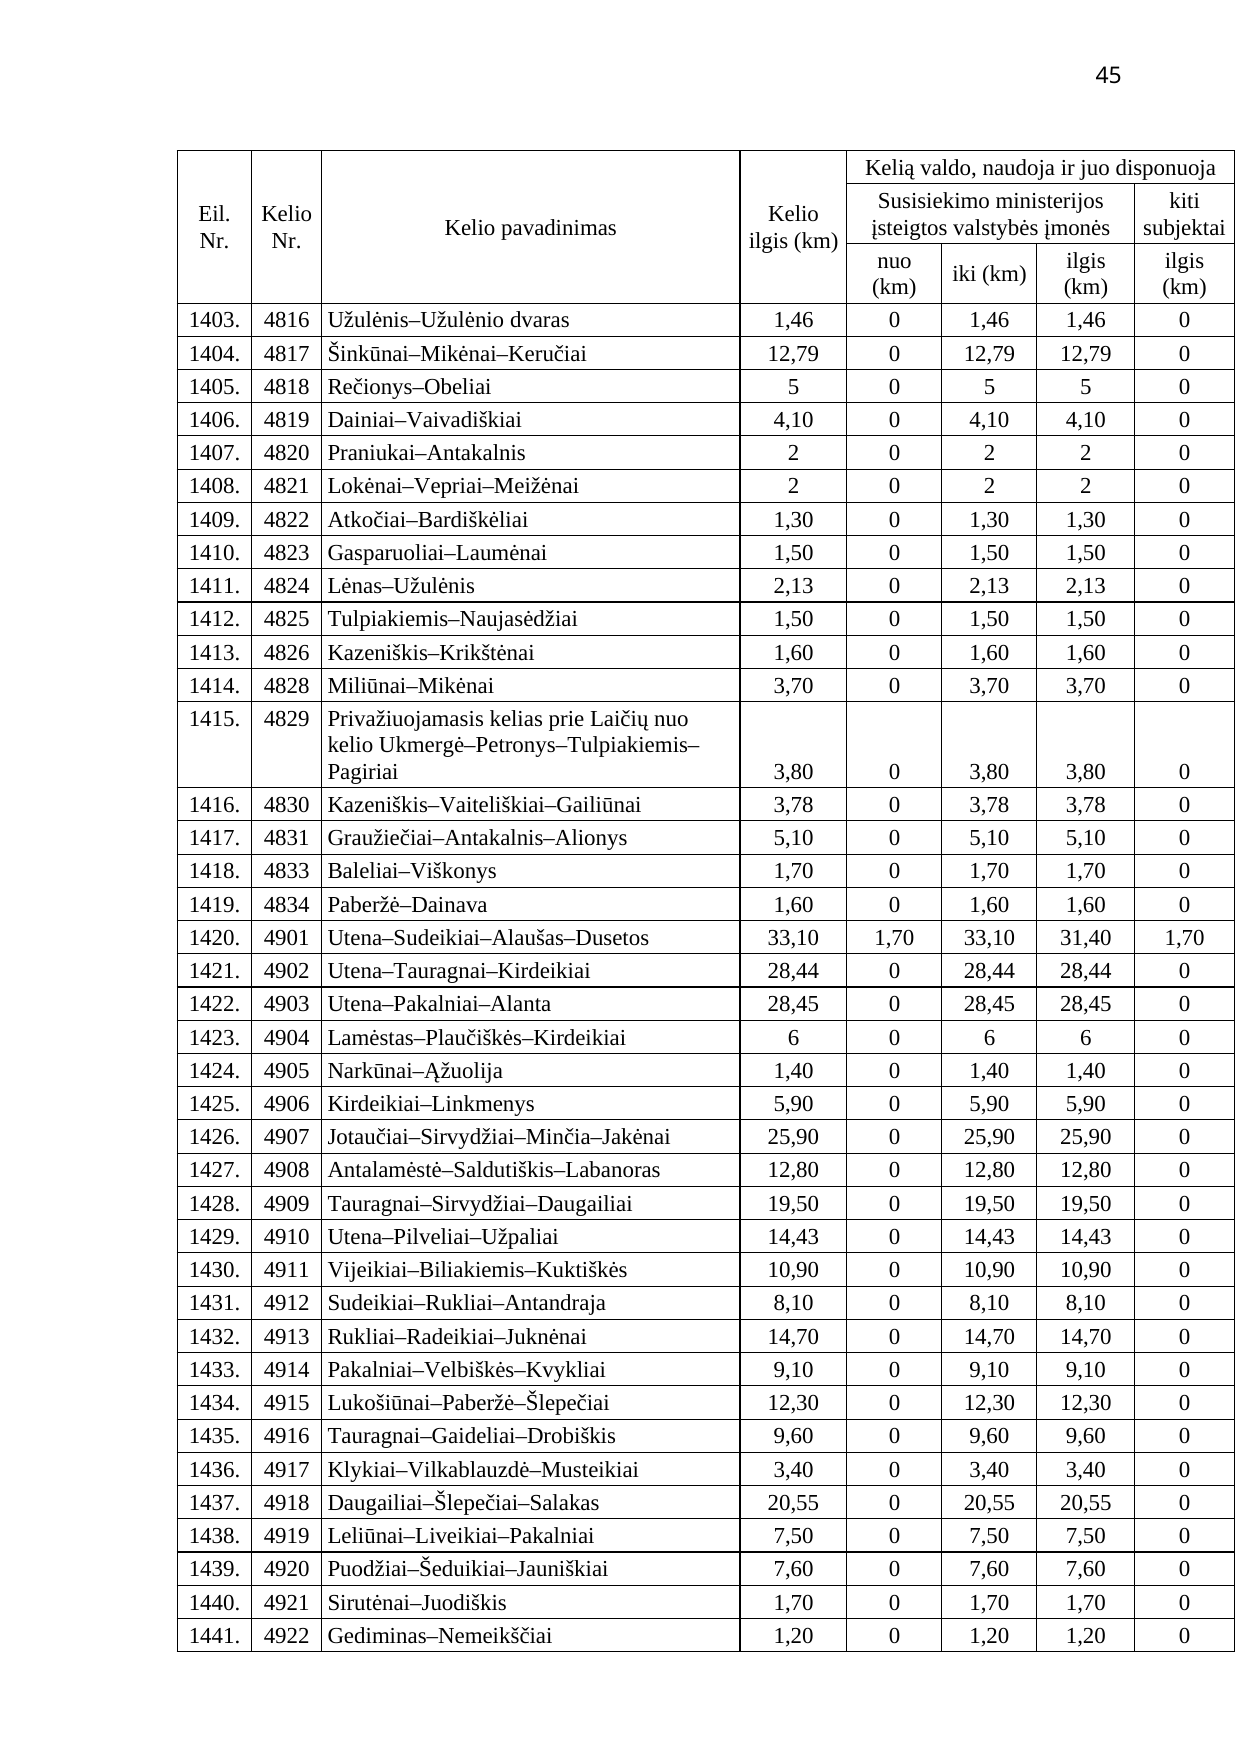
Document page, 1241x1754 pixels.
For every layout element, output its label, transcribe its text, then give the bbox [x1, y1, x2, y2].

table_cell 6 [1037, 1021, 1134, 1053]
table_cell 3,80 [741, 702, 846, 787]
table_cell 9,10 [942, 1353, 1036, 1385]
table_cell 4818 [252, 370, 321, 402]
table_cell 19,50 [741, 1187, 846, 1219]
table_cell 0 [1135, 1353, 1234, 1385]
table_cell 4824 [252, 569, 321, 601]
table_cell Dainiai–Vaivadiškiai [322, 403, 739, 435]
table_cell 4819 [252, 403, 321, 435]
table_cell 4,10 [1037, 403, 1134, 435]
table_cell 1436. [178, 1453, 251, 1485]
table_cell 1409. [178, 503, 251, 535]
table_cell 12,79 [942, 337, 1036, 369]
table_cell 7,50 [1037, 1519, 1134, 1551]
table_cell 0 [847, 988, 941, 1020]
table_cell 1,46 [1037, 304, 1134, 336]
table_cell 1403. [178, 304, 251, 336]
table_cell Puodžiai–Šeduikiai–Jauniškiai [322, 1553, 739, 1584]
table_cell Sirutėnai–Juodiškis [322, 1586, 739, 1618]
table_cell 28,44 [741, 954, 846, 986]
table_cell 3,80 [1037, 702, 1134, 787]
table_cell 20,55 [1037, 1486, 1134, 1518]
table_cell 0 [1135, 702, 1234, 787]
table_cell 1,30 [942, 503, 1036, 535]
table_cell 0 [1135, 1386, 1234, 1418]
table_cell 4922 [252, 1619, 321, 1651]
table_cell 4918 [252, 1486, 321, 1518]
table_cell 4914 [252, 1353, 321, 1385]
table_cell 0 [1135, 669, 1234, 701]
table_cell 1,70 [1135, 921, 1234, 953]
table_cell 0 [847, 855, 941, 887]
table_cell 1,60 [942, 636, 1036, 668]
table_cell 1420. [178, 921, 251, 953]
table_cell Paberžė–Dainava [322, 888, 739, 920]
table_cell Tauragnai–Gaideliai–Drobiškis [322, 1420, 739, 1452]
table_cell 5 [741, 370, 846, 402]
table_cell 25,90 [1037, 1120, 1134, 1153]
table_cell 0 [1135, 1154, 1234, 1186]
table_cell 7,60 [1037, 1553, 1134, 1584]
table_cell 1,50 [942, 603, 1036, 635]
table_cell iki (km) [942, 244, 1036, 302]
table_cell 1432. [178, 1320, 251, 1352]
table_cell 4917 [252, 1453, 321, 1485]
table_cell 2 [741, 436, 846, 468]
table_cell 0 [1135, 403, 1234, 435]
table_cell 0 [1135, 855, 1234, 887]
table_cell 0 [1135, 1619, 1234, 1651]
table_cell 12,30 [741, 1386, 846, 1418]
table_cell Utena–Pakalniai–Alanta [322, 988, 739, 1020]
table_cell 0 [1135, 636, 1234, 668]
table_cell 0 [1135, 370, 1234, 402]
table_cell 9,60 [942, 1420, 1036, 1452]
table_cell 0 [847, 1287, 941, 1319]
table_cell 1416. [178, 788, 251, 820]
table_cell 0 [847, 304, 941, 336]
table_cell 0 [847, 337, 941, 369]
table_cell 4,10 [942, 403, 1036, 435]
table_cell Narkūnai–Ąžuolija [322, 1054, 739, 1086]
table_cell 0 [847, 669, 941, 701]
table_header Kelią valdo, naudoja ir juo disponuoja [847, 151, 1234, 183]
table_cell 1,50 [741, 603, 846, 635]
table_cell Klykiai–Vilkablauzdė–Musteikiai [322, 1453, 739, 1485]
table_cell 1439. [178, 1553, 251, 1584]
table_cell Lėnas–Užulėnis [322, 569, 739, 601]
table_cell 1,70 [1037, 855, 1134, 887]
table_cell 0 [847, 788, 941, 820]
table_header Kelio Nr. [252, 151, 321, 302]
table_cell 0 [847, 536, 941, 568]
table_cell 3,40 [1037, 1453, 1134, 1485]
table_cell 1428. [178, 1187, 251, 1219]
table_cell 1426. [178, 1120, 251, 1153]
table_cell 1,60 [741, 636, 846, 668]
table_cell 12,30 [942, 1386, 1036, 1418]
table_cell 28,45 [741, 988, 846, 1020]
table_cell 1412. [178, 603, 251, 635]
table_cell 1,60 [741, 888, 846, 920]
table_cell 1406. [178, 403, 251, 435]
table_cell 3,40 [741, 1453, 846, 1485]
table_cell 1,70 [942, 855, 1036, 887]
table_cell Antalamėstė–Saldutiškis–Labanoras [322, 1154, 739, 1186]
table_cell 12,79 [741, 337, 846, 369]
table_cell 19,50 [1037, 1187, 1134, 1219]
table_cell 0 [847, 636, 941, 668]
table_cell 0 [1135, 788, 1234, 820]
table_cell 9,10 [741, 1353, 846, 1385]
table_cell 3,80 [942, 702, 1036, 787]
table_cell 12,80 [942, 1154, 1036, 1186]
table_cell 5 [1037, 370, 1134, 402]
table_cell 2 [1037, 470, 1134, 502]
table_cell 14,43 [942, 1220, 1036, 1252]
table_cell 1414. [178, 669, 251, 701]
table_cell 1422. [178, 988, 251, 1020]
table_cell 3,40 [942, 1453, 1036, 1485]
table_cell 0 [1135, 1253, 1234, 1286]
table_cell 4903 [252, 988, 321, 1020]
table_cell 33,10 [942, 921, 1036, 953]
table_cell Tauragnai–Sirvydžiai–Daugailiai [322, 1187, 739, 1219]
table_cell 3,78 [741, 788, 846, 820]
table_cell 10,90 [1037, 1253, 1134, 1286]
table_cell 1438. [178, 1519, 251, 1551]
table_cell 0 [847, 403, 941, 435]
table_cell 1431. [178, 1287, 251, 1319]
table_cell 5,10 [741, 821, 846, 853]
table_cell Privažiuojamasis kelias prie Laičių nuo kelio Ukmergė–Petronys–Tulpiakiemis–Pagiriai [322, 702, 739, 787]
table_cell 5,90 [741, 1087, 846, 1119]
table_cell 1408. [178, 470, 251, 502]
table_cell 1,46 [741, 304, 846, 336]
table_cell 1,70 [847, 921, 941, 953]
table_cell 2,13 [942, 569, 1036, 601]
table_cell 14,43 [1037, 1220, 1134, 1252]
table_cell 0 [1135, 1519, 1234, 1551]
table_cell 1,50 [942, 536, 1036, 568]
table_cell Jotaučiai–Sirvydžiai–Minčia–Jakėnai [322, 1120, 739, 1153]
table_cell 1405. [178, 370, 251, 402]
table_cell 0 [847, 1453, 941, 1485]
table_cell 14,70 [1037, 1320, 1134, 1352]
table_cell 0 [847, 1320, 941, 1352]
table_cell 7,60 [741, 1553, 846, 1584]
table_cell Kazeniškis–Vaiteliškiai–Gailiūnai [322, 788, 739, 820]
table_cell 20,55 [741, 1486, 846, 1518]
table_cell 4919 [252, 1519, 321, 1551]
table_cell 1407. [178, 436, 251, 468]
table_cell 1410. [178, 536, 251, 568]
table_cell 14,70 [942, 1320, 1036, 1352]
table_cell 1,46 [942, 304, 1036, 336]
table_cell Miliūnai–Mikėnai [322, 669, 739, 701]
table_cell 0 [1135, 1021, 1234, 1053]
table_cell 1419. [178, 888, 251, 920]
table_cell 1,40 [1037, 1054, 1134, 1086]
table_cell ilgis (km) [1037, 244, 1134, 302]
table_cell 4829 [252, 702, 321, 787]
table_cell 20,55 [942, 1486, 1036, 1518]
table_cell 0 [1135, 1453, 1234, 1485]
table_cell 1423. [178, 1021, 251, 1053]
table_cell 4902 [252, 954, 321, 986]
table_cell 0 [847, 888, 941, 920]
table_cell 3,70 [1037, 669, 1134, 701]
table_cell 0 [1135, 954, 1234, 986]
table_cell 0 [1135, 1486, 1234, 1518]
table_cell 1427. [178, 1154, 251, 1186]
table_cell 9,60 [741, 1420, 846, 1452]
table_cell 5,10 [942, 821, 1036, 853]
table_cell 4820 [252, 436, 321, 468]
table_cell 1434. [178, 1386, 251, 1418]
table_cell Gasparuoliai–Laumėnai [322, 536, 739, 568]
table_cell 1,30 [741, 503, 846, 535]
table_cell 2 [741, 470, 846, 502]
table_cell 12,80 [1037, 1154, 1134, 1186]
table_cell 0 [847, 1553, 941, 1584]
table_cell Utena–Tauragnai–Kirdeikiai [322, 954, 739, 986]
table_cell 1,70 [741, 855, 846, 887]
table_cell Kirdeikiai–Linkmenys [322, 1087, 739, 1119]
table_cell 4828 [252, 669, 321, 701]
table_cell 4916 [252, 1420, 321, 1452]
table_cell Baleliai–Viškonys [322, 855, 739, 887]
table_cell 2 [942, 470, 1036, 502]
table_cell nuo (km) [847, 244, 941, 302]
table_cell 1,70 [942, 1586, 1036, 1618]
table_cell 4913 [252, 1320, 321, 1352]
table_cell 1,50 [741, 536, 846, 568]
table_cell 10,90 [741, 1253, 846, 1286]
table_header Eil. Nr. [178, 151, 251, 302]
table_cell Susisiekimo ministerijos įsteigtos valstybės įmonės [847, 184, 1134, 243]
table_cell 28,45 [942, 988, 1036, 1020]
table_cell 1,60 [942, 888, 1036, 920]
table_cell Pakalniai–Velbiškės–Kvykliai [322, 1353, 739, 1385]
table_cell 0 [847, 1353, 941, 1385]
table_cell 0 [1135, 1187, 1234, 1219]
table_cell 1430. [178, 1253, 251, 1286]
table_cell 6 [942, 1021, 1036, 1053]
table_cell 4,10 [741, 403, 846, 435]
table_cell kiti subjektai [1135, 184, 1234, 243]
table_cell 4920 [252, 1553, 321, 1584]
table_cell 1,30 [1037, 503, 1134, 535]
table_cell 4822 [252, 503, 321, 535]
table_cell 4910 [252, 1220, 321, 1252]
table_cell 4904 [252, 1021, 321, 1053]
table_cell 0 [1135, 1586, 1234, 1618]
table_cell 25,90 [942, 1120, 1036, 1153]
table_cell 6 [741, 1021, 846, 1053]
table_cell 0 [1135, 1054, 1234, 1086]
table_cell 0 [1135, 1420, 1234, 1452]
table_cell 0 [1135, 1553, 1234, 1584]
table_cell 0 [847, 1087, 941, 1119]
table_cell 1,20 [942, 1619, 1036, 1651]
table_cell Rukliai–Radeikiai–Juknėnai [322, 1320, 739, 1352]
table_cell 0 [847, 821, 941, 853]
table_cell 0 [847, 1486, 941, 1518]
table_cell 4909 [252, 1187, 321, 1219]
table_cell 4823 [252, 536, 321, 568]
table_cell 1,20 [741, 1619, 846, 1651]
table_cell 4908 [252, 1154, 321, 1186]
table_cell 1435. [178, 1420, 251, 1452]
table_cell 28,44 [942, 954, 1036, 986]
table_cell 0 [847, 1586, 941, 1618]
table_cell 1429. [178, 1220, 251, 1252]
table_cell Leliūnai–Liveikiai–Pakalniai [322, 1519, 739, 1551]
table_cell 2 [1037, 436, 1134, 468]
table_cell 12,30 [1037, 1386, 1134, 1418]
table_cell 4816 [252, 304, 321, 336]
table_cell 0 [847, 1120, 941, 1153]
table_cell 1437. [178, 1486, 251, 1518]
table_cell Užulėnis–Užulėnio dvaras [322, 304, 739, 336]
table_cell 12,80 [741, 1154, 846, 1186]
table_cell 1417. [178, 821, 251, 853]
table_cell 0 [847, 954, 941, 986]
table_cell 4907 [252, 1120, 321, 1153]
table_cell Lamėstas–Plaučiškės–Kirdeikiai [322, 1021, 739, 1053]
table_cell 1425. [178, 1087, 251, 1119]
table_cell Tulpiakiemis–Naujasėdžiai [322, 603, 739, 635]
table_cell 0 [847, 603, 941, 635]
table_cell 19,50 [942, 1187, 1036, 1219]
table_cell 2 [942, 436, 1036, 468]
table_cell 0 [847, 503, 941, 535]
table_cell 1,50 [1037, 603, 1134, 635]
table_cell 0 [1135, 603, 1234, 635]
table_cell 5,90 [942, 1087, 1036, 1119]
table_cell 0 [847, 1619, 941, 1651]
table_cell 0 [1135, 569, 1234, 601]
table_cell 0 [847, 1519, 941, 1551]
table_cell Rečionys–Obeliai [322, 370, 739, 402]
table_cell 1,60 [1037, 888, 1134, 920]
table_cell 0 [1135, 470, 1234, 502]
table_cell 0 [1135, 337, 1234, 369]
table_cell 1,50 [1037, 536, 1134, 568]
table_cell 3,70 [942, 669, 1036, 701]
table_cell Lukošiūnai–Paberžė–Šlepečiai [322, 1386, 739, 1418]
table_cell 4921 [252, 1586, 321, 1618]
table_cell 0 [847, 470, 941, 502]
table_cell 0 [1135, 536, 1234, 568]
table_cell 0 [1135, 503, 1234, 535]
table_cell 1411. [178, 569, 251, 601]
table_cell 1,20 [1037, 1619, 1134, 1651]
table_cell 1433. [178, 1353, 251, 1385]
table_cell 5,90 [1037, 1087, 1134, 1119]
table_header Kelio pavadinimas [322, 151, 739, 302]
table_cell 10,90 [942, 1253, 1036, 1286]
table_cell 8,10 [1037, 1287, 1134, 1319]
table_cell 8,10 [942, 1287, 1036, 1319]
table_cell Kazeniškis–Krikštėnai [322, 636, 739, 668]
table_cell 4817 [252, 337, 321, 369]
table_cell 4831 [252, 821, 321, 853]
table_cell Atkočiai–Bardiškėliai [322, 503, 739, 535]
table_cell Vijeikiai–Biliakiemis–Kuktiškės [322, 1253, 739, 1286]
table_cell 1,40 [741, 1054, 846, 1086]
table_cell 4834 [252, 888, 321, 920]
table_cell 1,40 [942, 1054, 1036, 1086]
table_cell 0 [847, 569, 941, 601]
table_cell 0 [847, 436, 941, 468]
table_cell 4821 [252, 470, 321, 502]
table_cell 4905 [252, 1054, 321, 1086]
table_cell 1418. [178, 855, 251, 887]
table_cell 5,10 [1037, 821, 1134, 853]
table_cell 1441. [178, 1619, 251, 1651]
table_cell 28,44 [1037, 954, 1134, 986]
table_cell 1404. [178, 337, 251, 369]
table_cell Šinkūnai–Mikėnai–Keručiai [322, 337, 739, 369]
table_cell 5 [942, 370, 1036, 402]
table_cell 0 [847, 1253, 941, 1286]
table_cell 0 [847, 1420, 941, 1452]
table_cell 3,70 [741, 669, 846, 701]
table_cell 4915 [252, 1386, 321, 1418]
table_cell 1,70 [1037, 1586, 1134, 1618]
table_cell 4906 [252, 1087, 321, 1119]
table_cell 0 [847, 1154, 941, 1186]
table_cell 9,10 [1037, 1353, 1134, 1385]
table_cell 25,90 [741, 1120, 846, 1153]
table_cell 0 [1135, 821, 1234, 853]
table_cell 0 [1135, 988, 1234, 1020]
table_cell 7,60 [942, 1553, 1036, 1584]
table_cell 0 [847, 702, 941, 787]
table_cell Sudeikiai–Rukliai–Antandraja [322, 1287, 739, 1319]
table_cell 4826 [252, 636, 321, 668]
table_cell 0 [1135, 1087, 1234, 1119]
table_cell Gediminas–Nemeikščiai [322, 1619, 739, 1651]
table_cell 0 [1135, 1120, 1234, 1153]
table_cell 3,78 [942, 788, 1036, 820]
table_cell 1413. [178, 636, 251, 668]
table_cell 0 [1135, 888, 1234, 920]
table_cell 14,43 [741, 1220, 846, 1252]
table_cell 0 [1135, 304, 1234, 336]
table_cell 1424. [178, 1054, 251, 1086]
table_cell 1,70 [741, 1586, 846, 1618]
table_cell 0 [1135, 1320, 1234, 1352]
table_cell 14,70 [741, 1320, 846, 1352]
table_cell Lokėnai–Vepriai–Meižėnai [322, 470, 739, 502]
table_cell Utena–Sudeikiai–Alaušas–Dusetos [322, 921, 739, 953]
table_cell 9,60 [1037, 1420, 1134, 1452]
table_cell 12,79 [1037, 337, 1134, 369]
table_cell 0 [847, 370, 941, 402]
table_cell 4911 [252, 1253, 321, 1286]
table_cell Utena–Pilveliai–Užpaliai [322, 1220, 739, 1252]
table_cell 0 [847, 1187, 941, 1219]
table_cell 4825 [252, 603, 321, 635]
table_cell 2,13 [741, 569, 846, 601]
table_cell 28,45 [1037, 988, 1134, 1020]
table_cell 1,60 [1037, 636, 1134, 668]
table_cell 4833 [252, 855, 321, 887]
table_cell Graužiečiai–Antakalnis–Alionys [322, 821, 739, 853]
table_cell 0 [1135, 436, 1234, 468]
table_cell 0 [1135, 1220, 1234, 1252]
table_cell 0 [1135, 1287, 1234, 1319]
table_cell 0 [847, 1054, 941, 1086]
table_cell 8,10 [741, 1287, 846, 1319]
table_cell Daugailiai–Šlepečiai–Salakas [322, 1486, 739, 1518]
table_cell 31,40 [1037, 921, 1134, 953]
table_cell 1421. [178, 954, 251, 986]
table_cell 4912 [252, 1287, 321, 1319]
table_cell 0 [847, 1220, 941, 1252]
table_cell 4830 [252, 788, 321, 820]
table_cell 3,78 [1037, 788, 1134, 820]
table_cell 0 [847, 1021, 941, 1053]
table_cell Praniukai–Antakalnis [322, 436, 739, 468]
table_cell 33,10 [741, 921, 846, 953]
table_cell 7,50 [741, 1519, 846, 1551]
table_cell 0 [847, 1386, 941, 1418]
table_cell 4901 [252, 921, 321, 953]
table_cell 1440. [178, 1586, 251, 1618]
table_cell 1415. [178, 702, 251, 787]
table_cell ilgis (km) [1135, 244, 1234, 302]
table_cell 2,13 [1037, 569, 1134, 601]
table_cell 7,50 [942, 1519, 1036, 1551]
table_header Kelio ilgis (km) [741, 151, 846, 302]
